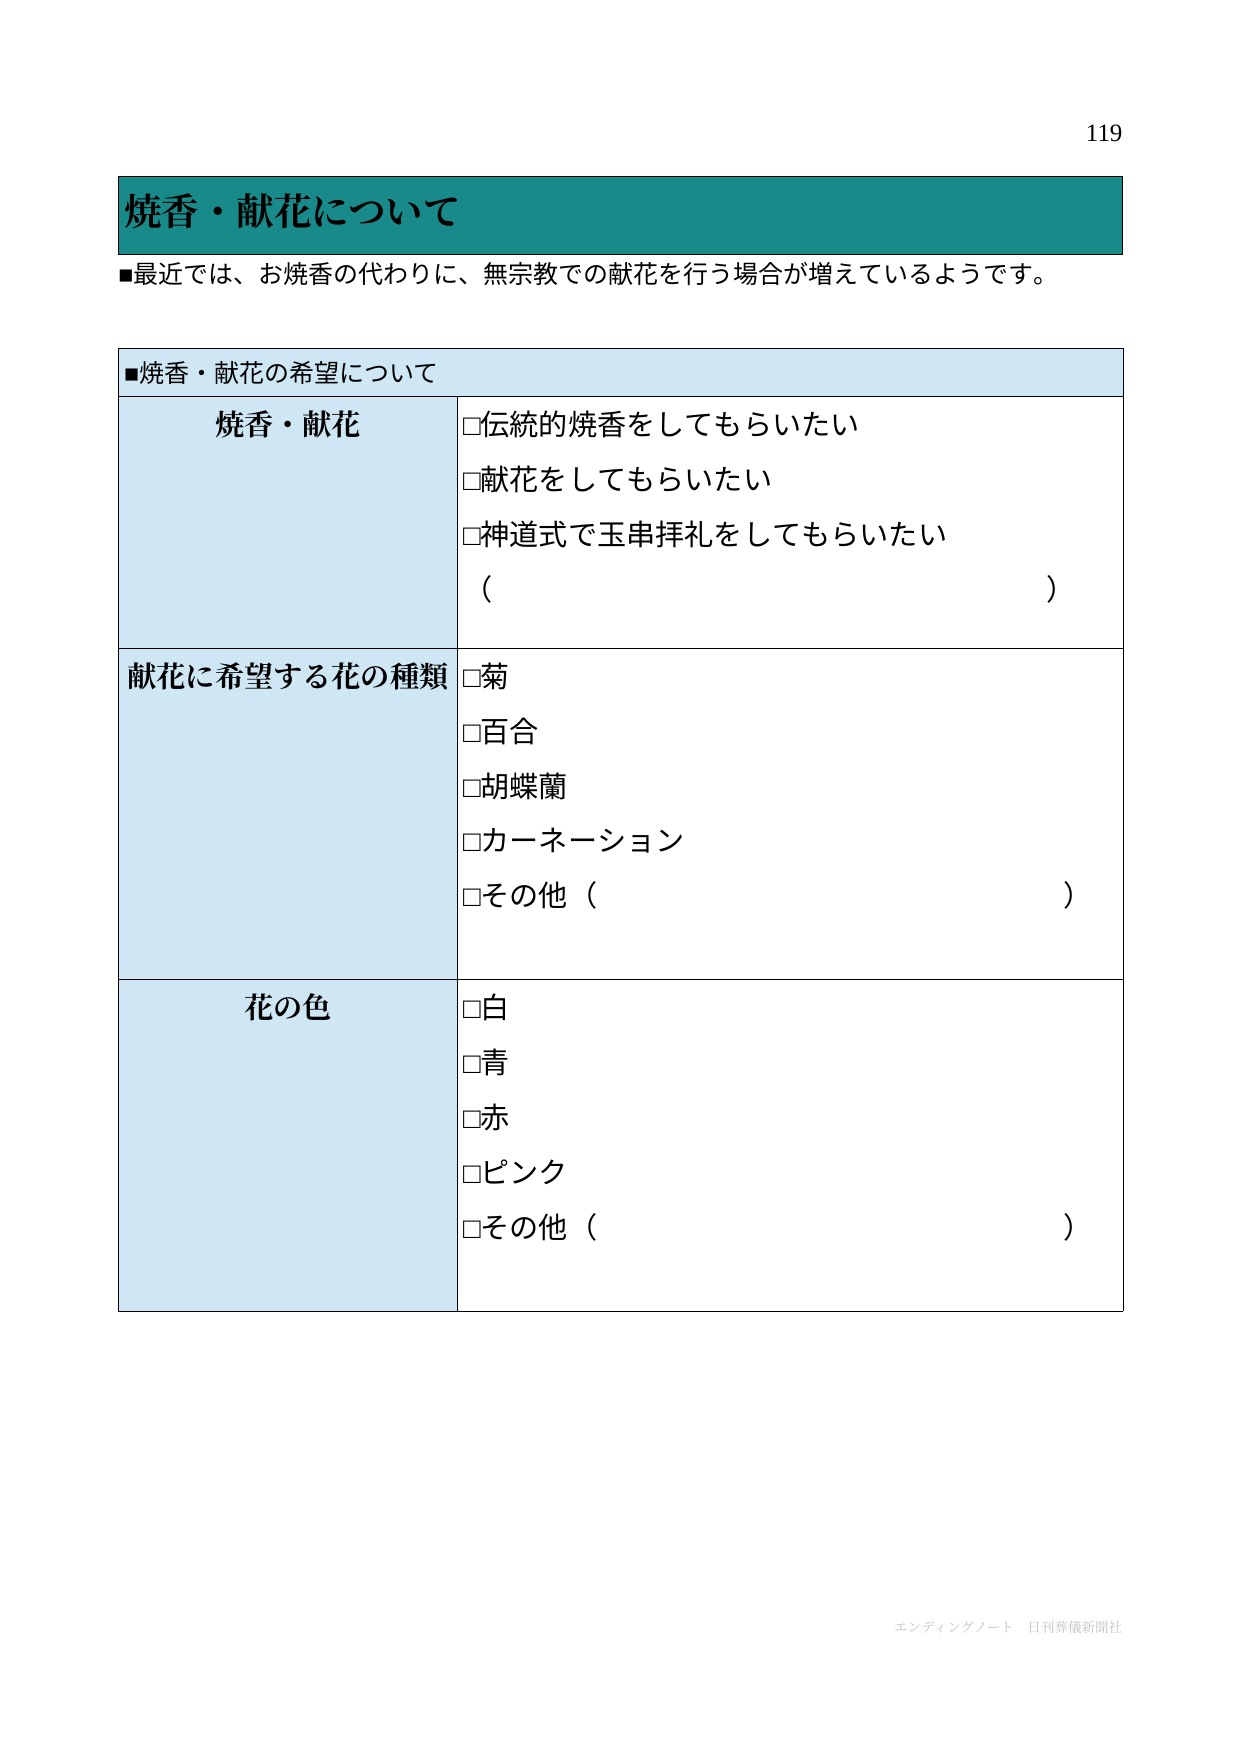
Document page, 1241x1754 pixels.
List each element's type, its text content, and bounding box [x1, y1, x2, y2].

table_cell 花の色 [119, 980, 457, 1311]
table_cell □白 □青 □赤 □ピンク □その他（ ） [458, 980, 1123, 1311]
text ■最近では、お焼香の代わりに、無宗教での献花を行う場合が増えているようです。 [118, 255, 1122, 291]
table_cell □菊 □百合 □胡蝶蘭 □カーネーション □その他（ ） [458, 649, 1123, 979]
table_header 焼香・献花について [119, 177, 1122, 254]
table_cell □伝統的焼香をしてもらいたい □献花をしてもらいたい □神道式で玉串拝礼をしてもらいたい （ ） [458, 397, 1123, 648]
table_cell 焼香・献花 [119, 397, 457, 648]
table_cell 献花に希望する花の種類 [119, 649, 457, 979]
table_header ■焼香・献花の希望について [119, 349, 1123, 396]
